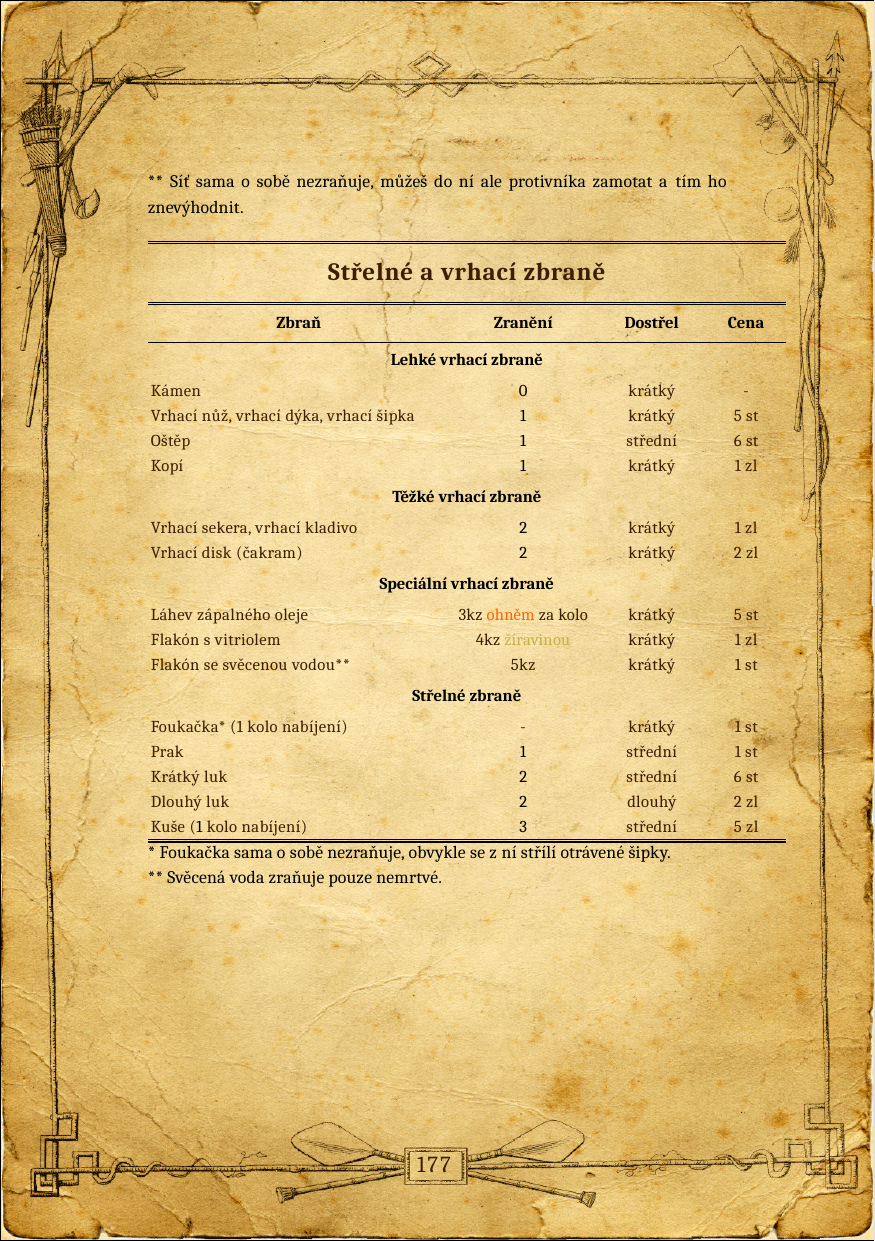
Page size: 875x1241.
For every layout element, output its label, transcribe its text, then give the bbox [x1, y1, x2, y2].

table_cell krátký [597, 714, 706, 739]
table_cell Láhev zápalného oleje [148, 603, 449, 627]
table_cell Zbraň [148, 305, 449, 342]
table_cell - [706, 379, 786, 404]
table_cell střední [597, 429, 706, 454]
table_cell krátký [597, 516, 706, 541]
table_cell Oštěp [148, 429, 449, 454]
table_cell 1 zl [726, 628, 743, 634]
table_cell krátký [597, 404, 706, 429]
table_cell střední [597, 764, 706, 789]
table_cell Foukačka* (1 kolo nabíjení) [148, 714, 449, 739]
table_cell 1 [449, 429, 597, 454]
table_cell Flakón s⁠ vitriolem [148, 628, 449, 652]
table_cell dlouhý [597, 789, 706, 814]
table_cell Vrhací disk (čakram) [148, 541, 449, 566]
table_cell střední [597, 814, 706, 839]
table_cell Krátký luk [148, 764, 449, 789]
table_cell Kuše (1 kolo nabíjení) [148, 814, 449, 839]
table_cell 3 [449, 814, 597, 839]
table_cell 6 st [706, 764, 786, 789]
table_cell Kámen [148, 379, 449, 404]
table_cell Vrhací nůž, vrhací dýka, vrhací šipka [148, 404, 449, 429]
table_cell krátký [597, 541, 706, 566]
table_cell 2 [449, 516, 597, 541]
table_cell 1 [449, 739, 597, 764]
table_cell krátký [597, 379, 706, 404]
table_cell Speciální vrhací zbraně [148, 566, 786, 602]
table_cell střední [597, 739, 706, 764]
table_cell 2 [449, 541, 597, 566]
table_cell Zranění [449, 305, 597, 342]
table_cell 5 zl [706, 814, 786, 839]
table_cell Flakón se svěcenou vodou** [148, 653, 449, 677]
table_cell Prak [148, 739, 449, 764]
table_cell 5kz [449, 653, 597, 677]
table_cell krátký [597, 628, 706, 652]
table_cell 1 st [706, 714, 786, 739]
table_cell 2 zl [706, 541, 786, 566]
table_cell 1 zl [706, 454, 786, 479]
table_cell 1 st [706, 739, 786, 764]
table_cell 5 st [706, 603, 786, 627]
table_cell 3kz ohněm za kolo [449, 603, 597, 627]
table_cell Dostřel [597, 305, 706, 342]
table_cell 5 st [706, 404, 786, 429]
table_cell Dlouhý luk [148, 789, 449, 814]
text ** Svěcená voda zraňuje pouze nemrtvé. [148, 868, 726, 888]
text * Foukačka sama o⁠ sobě nezraňuje, obvykle se z⁠ ní střílí otrávené šipky. [148, 843, 726, 863]
table_cell Kopí [148, 454, 449, 479]
table_cell Cena [706, 305, 786, 342]
table_cell 6 st [706, 429, 786, 454]
table_cell Lehké vrhací zbraně [148, 343, 786, 379]
text ** Síť sama o⁠ sobě nezraňuje, můžeš do ní ale protivníka zamotat a⁠ tím ho znevýhodnit. [148, 172, 726, 218]
table_cell krátký [597, 603, 706, 627]
table_cell Vrhací sekera, vrhací kladivo [148, 516, 449, 541]
table_cell 1 st [706, 653, 786, 677]
table_header Střelné a⁠ vrhací zbraně [148, 244, 786, 302]
table_cell 2 zl [706, 789, 786, 814]
table_cell 1 [449, 404, 597, 429]
table_cell 1 zl [742, 628, 786, 652]
picture [1, 1, 874, 1240]
table_cell krátký [597, 454, 706, 479]
table_cell - [449, 714, 597, 739]
table_cell 2 [449, 764, 597, 789]
table_cell 1 zl [706, 516, 786, 541]
table_cell 2 [449, 789, 597, 814]
table_cell Střelné zbraně [148, 678, 786, 714]
table_cell Těžké vrhací zbraně [148, 479, 786, 516]
table_cell 1 [449, 454, 597, 479]
table_cell 0 [449, 379, 597, 404]
table_cell 4kz žíravinou [449, 628, 597, 652]
table_cell krátký [597, 653, 706, 677]
